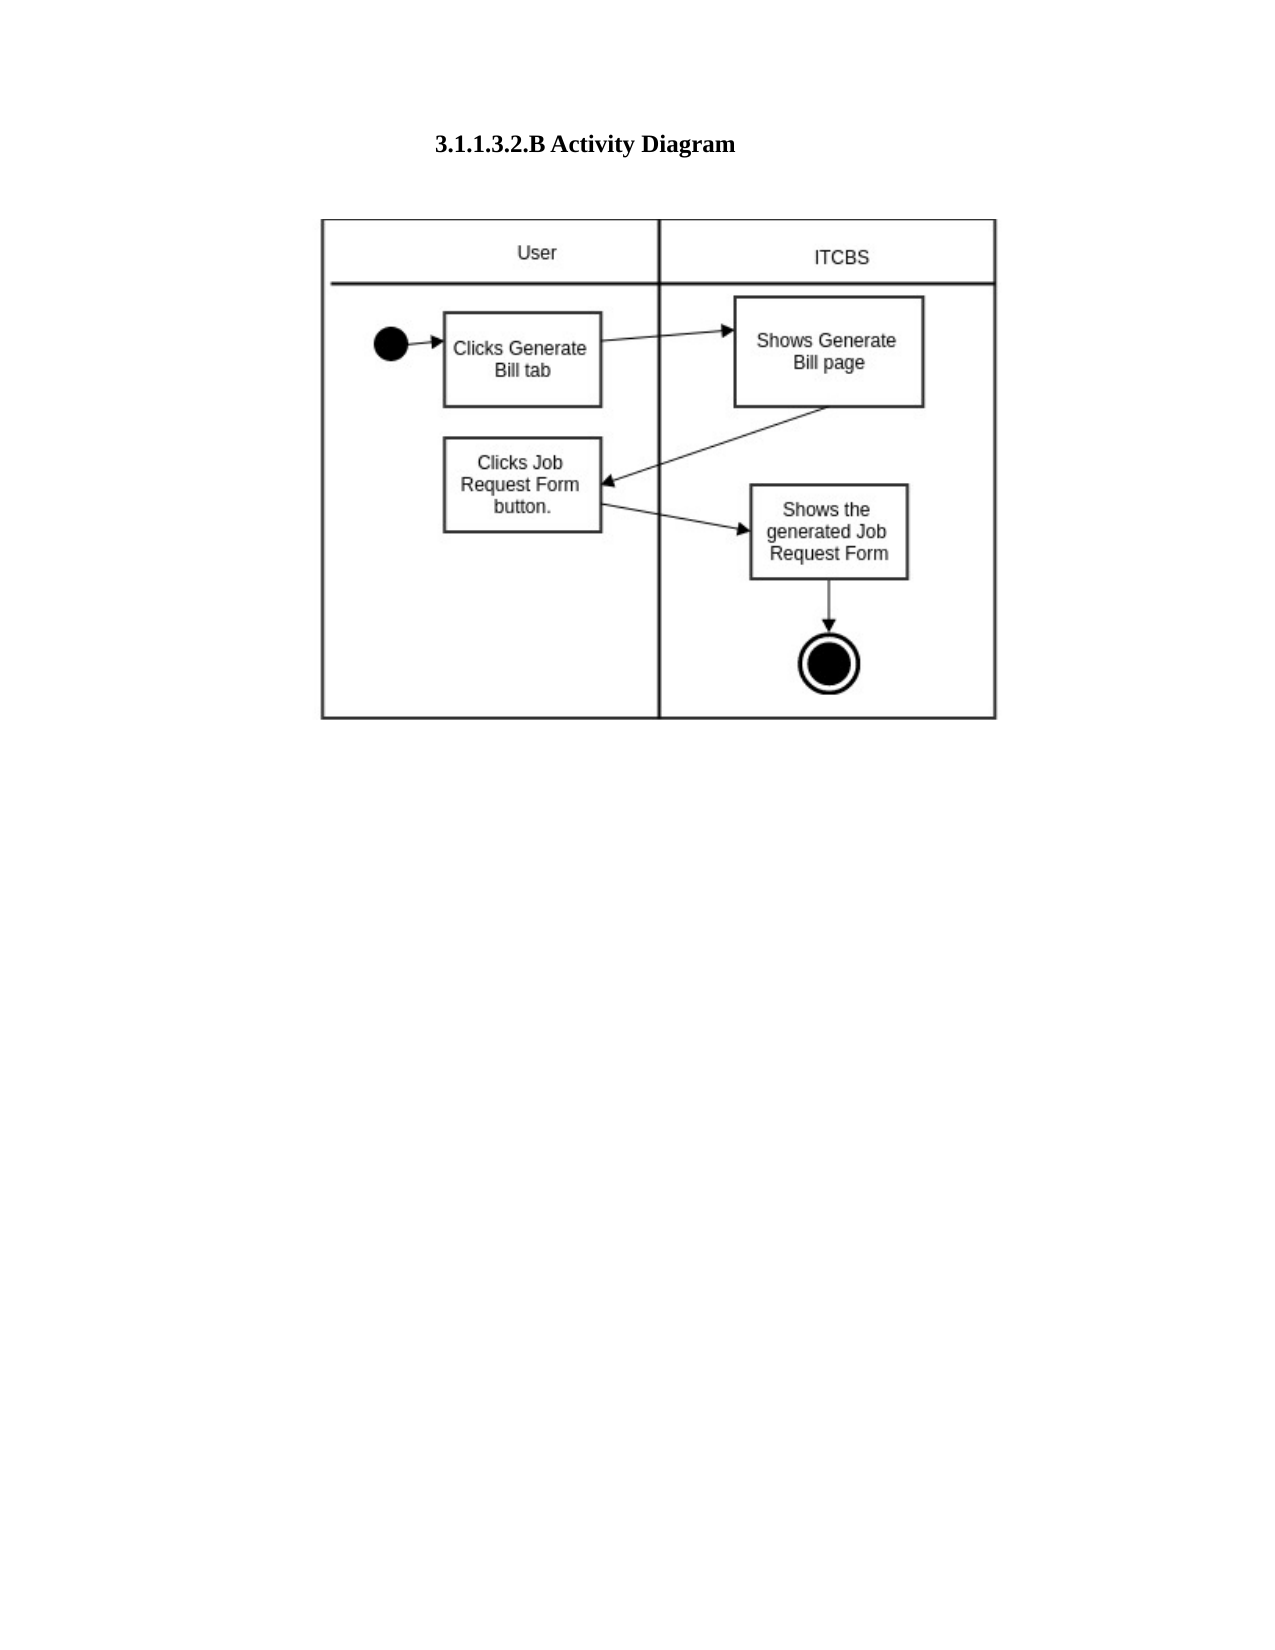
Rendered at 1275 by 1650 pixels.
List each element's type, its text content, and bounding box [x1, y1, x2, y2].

text 3.1.1.3.2.B Activity Diagram [435, 129, 1135, 157]
picture [63, 219, 1034, 756]
